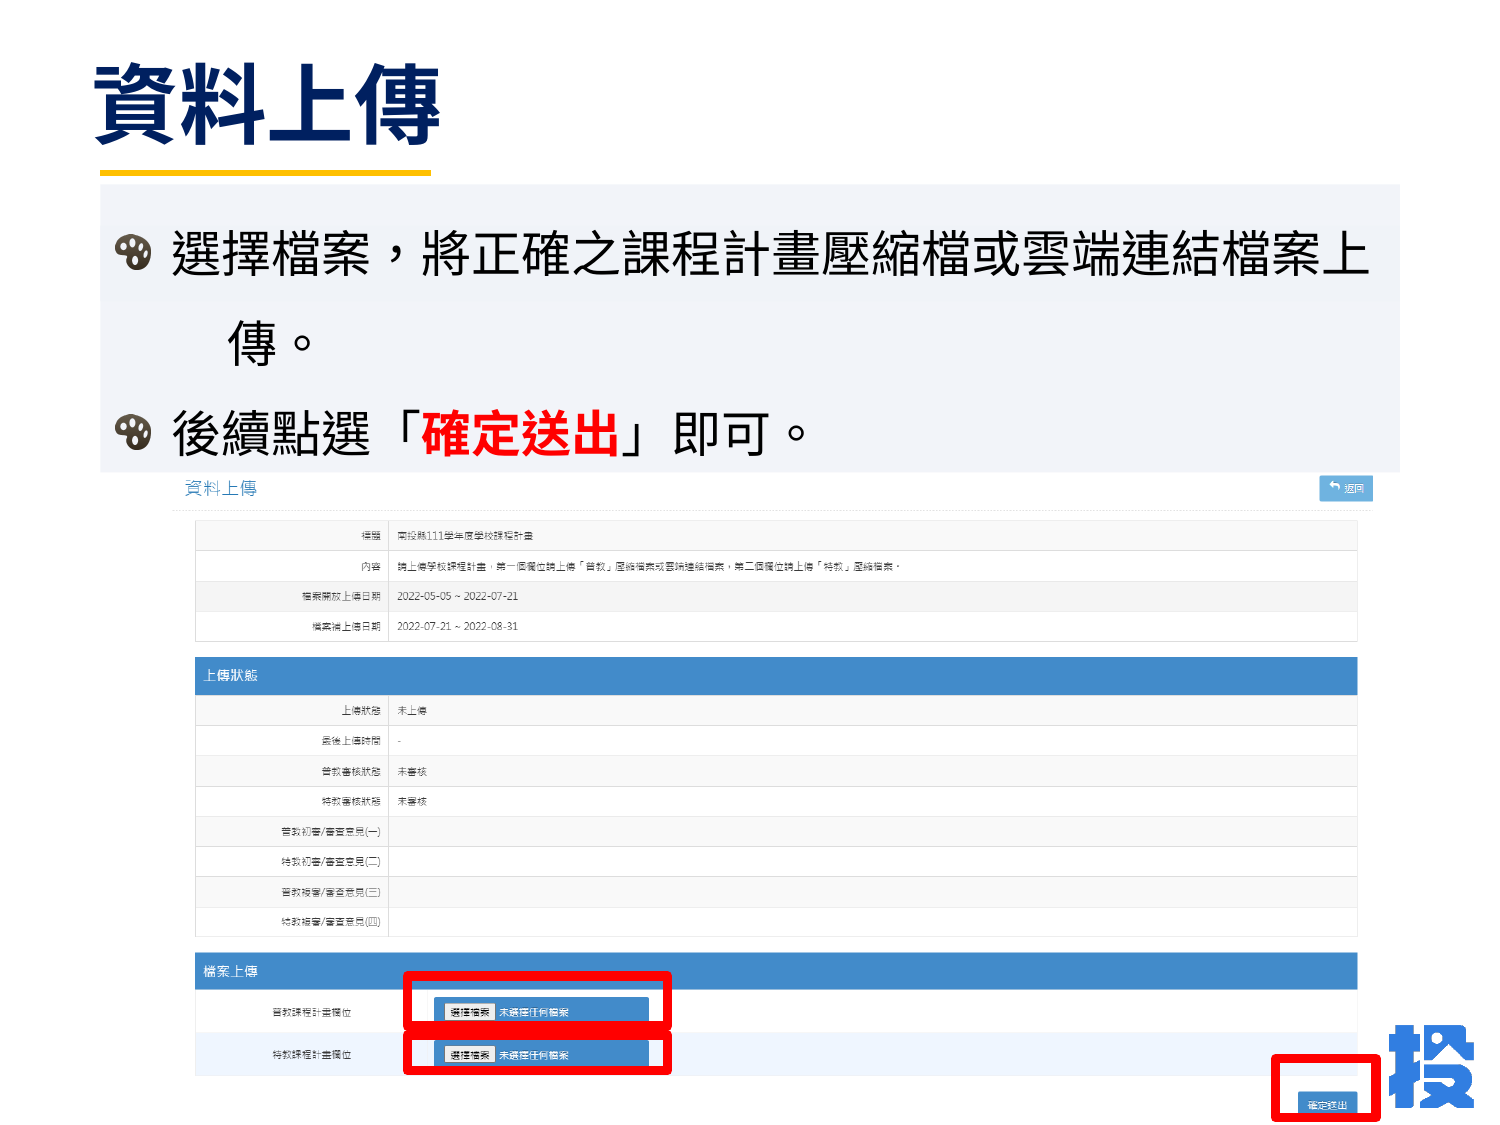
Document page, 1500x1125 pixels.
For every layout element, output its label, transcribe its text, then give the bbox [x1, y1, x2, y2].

text_box 資料上傳 [76, 42, 461, 164]
picture [167, 473, 1500, 1125]
text_box 選擇檔案，將正確之課程計畫壓縮檔或雲端連結檔案上傳。 後續點選「確定送出」即可。 [100, 184, 1400, 473]
